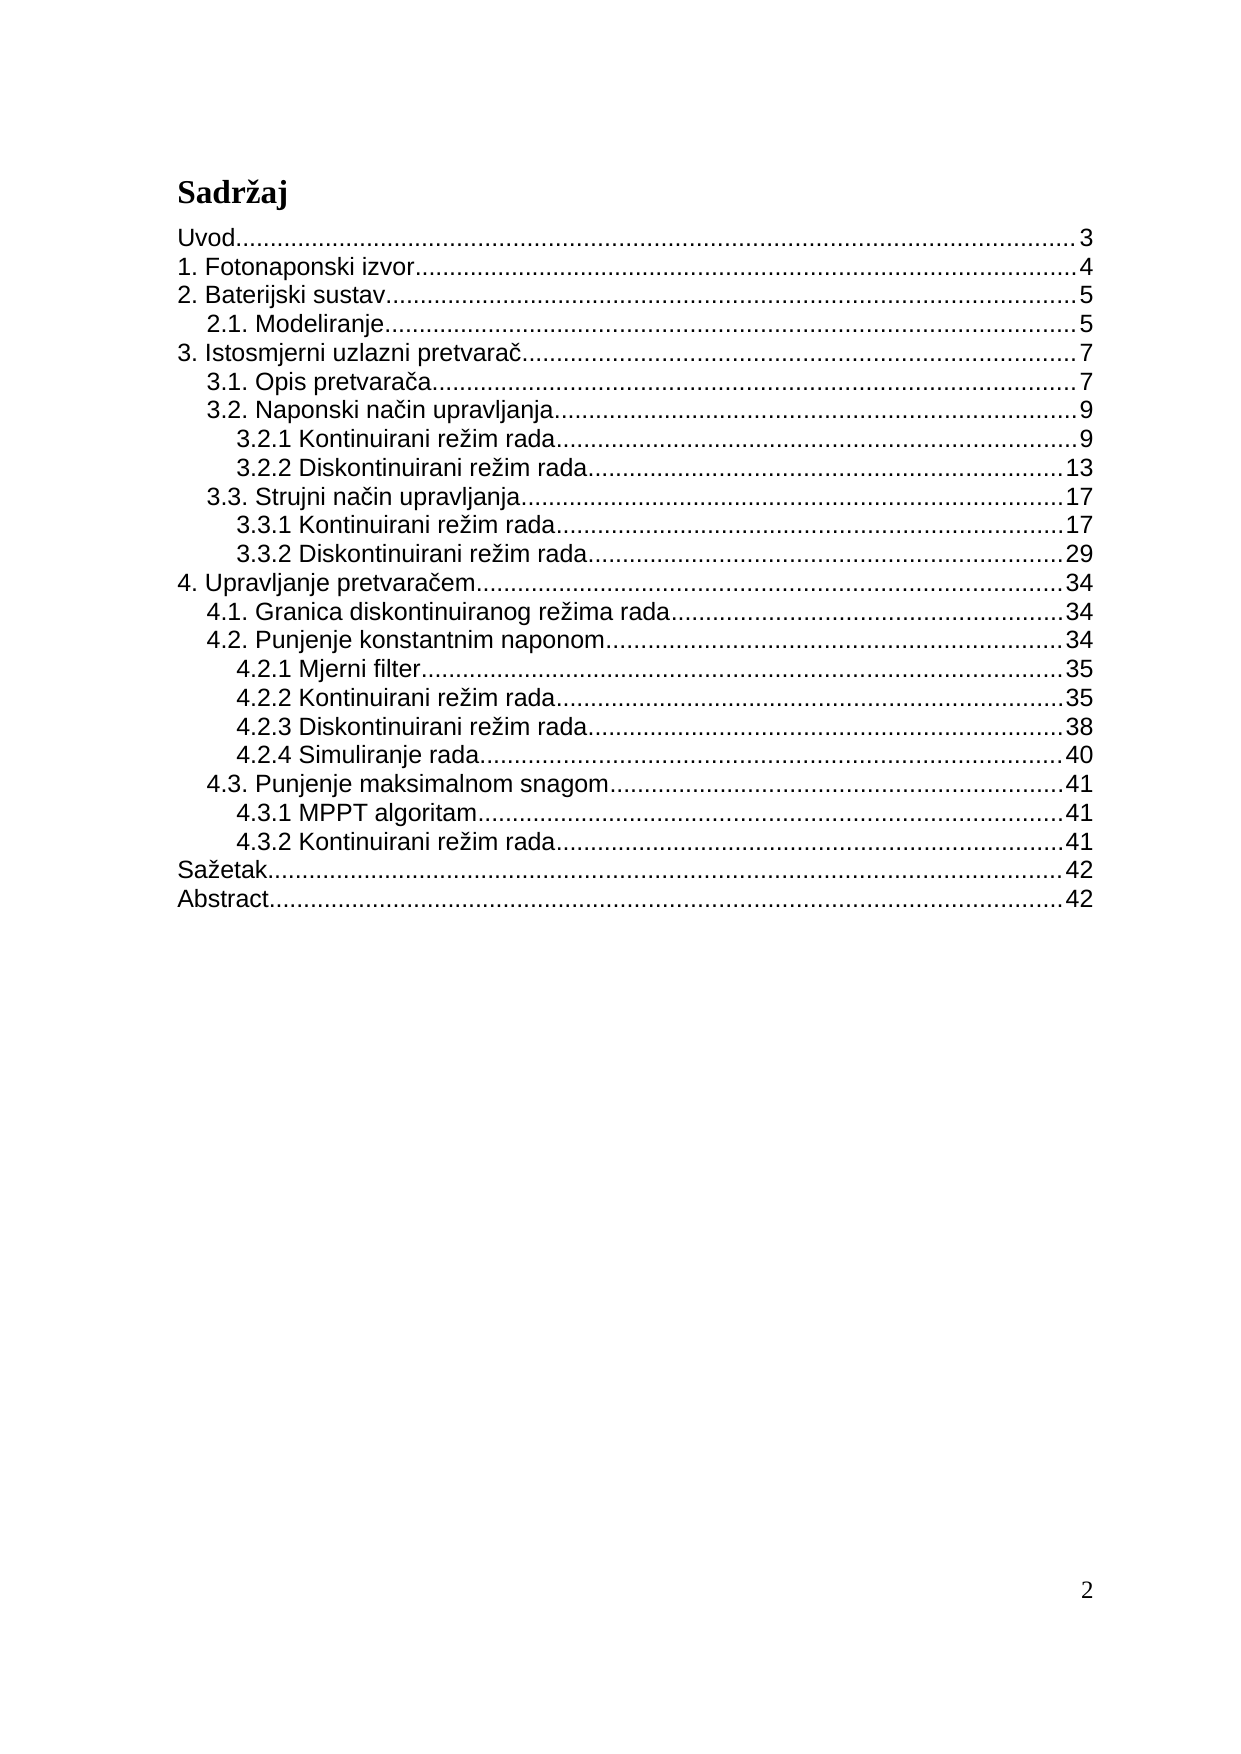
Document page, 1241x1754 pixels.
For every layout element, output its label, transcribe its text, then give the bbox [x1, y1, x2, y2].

text 4.2.2 Kontinuirani režim rada 35 [236, 683, 1093, 712]
text 3. Istosmjerni uzlazni pretvarač 7 [177, 338, 1093, 367]
text Sažetak 42 [177, 855, 1093, 884]
subtitle Sadržaj [177, 172, 1093, 210]
text 2. Baterijski sustav 5 [177, 280, 1093, 309]
text 4.2.1 Mjerni filter 35 [236, 654, 1093, 683]
text Uvod 3 [177, 223, 1093, 252]
text 4.1. Granica diskontinuiranog režima rada 34 [206, 597, 1093, 625]
text 4.3.2 Kontinuirani režim rada 41 [236, 827, 1093, 855]
text Abstract 42 [177, 884, 1093, 913]
text 4.2.3 Diskontinuirani režim rada 38 [236, 712, 1093, 740]
text 4. Upravljanje pretvaračem 34 [177, 568, 1093, 597]
text 4.3. Punjenje maksimalnom snagom 41 [206, 769, 1093, 798]
text 2.1. Modeliranje 5 [206, 309, 1093, 338]
text 3.2.1 Kontinuirani režim rada 9 [236, 424, 1093, 453]
text 4.3.1 MPPT algoritam 41 [236, 798, 1093, 827]
text 3.3. Strujni način upravljanja 17 [206, 482, 1093, 510]
text 3.3.1 Kontinuirani režim rada 17 [236, 510, 1093, 539]
text 3.2. Naponski način upravljanja 9 [206, 395, 1093, 424]
text 3.3.2 Diskontinuirani režim rada 29 [236, 539, 1093, 568]
text 3.2.2 Diskontinuirani režim rada 13 [236, 453, 1093, 482]
text 4.2.4 Simuliranje rada 40 [236, 740, 1093, 769]
text 3.1. Opis pretvarača 7 [206, 367, 1093, 395]
text 1. Fotonaponski izvor 4 [177, 252, 1093, 280]
text 4.2. Punjenje konstantnim naponom 34 [206, 625, 1093, 654]
